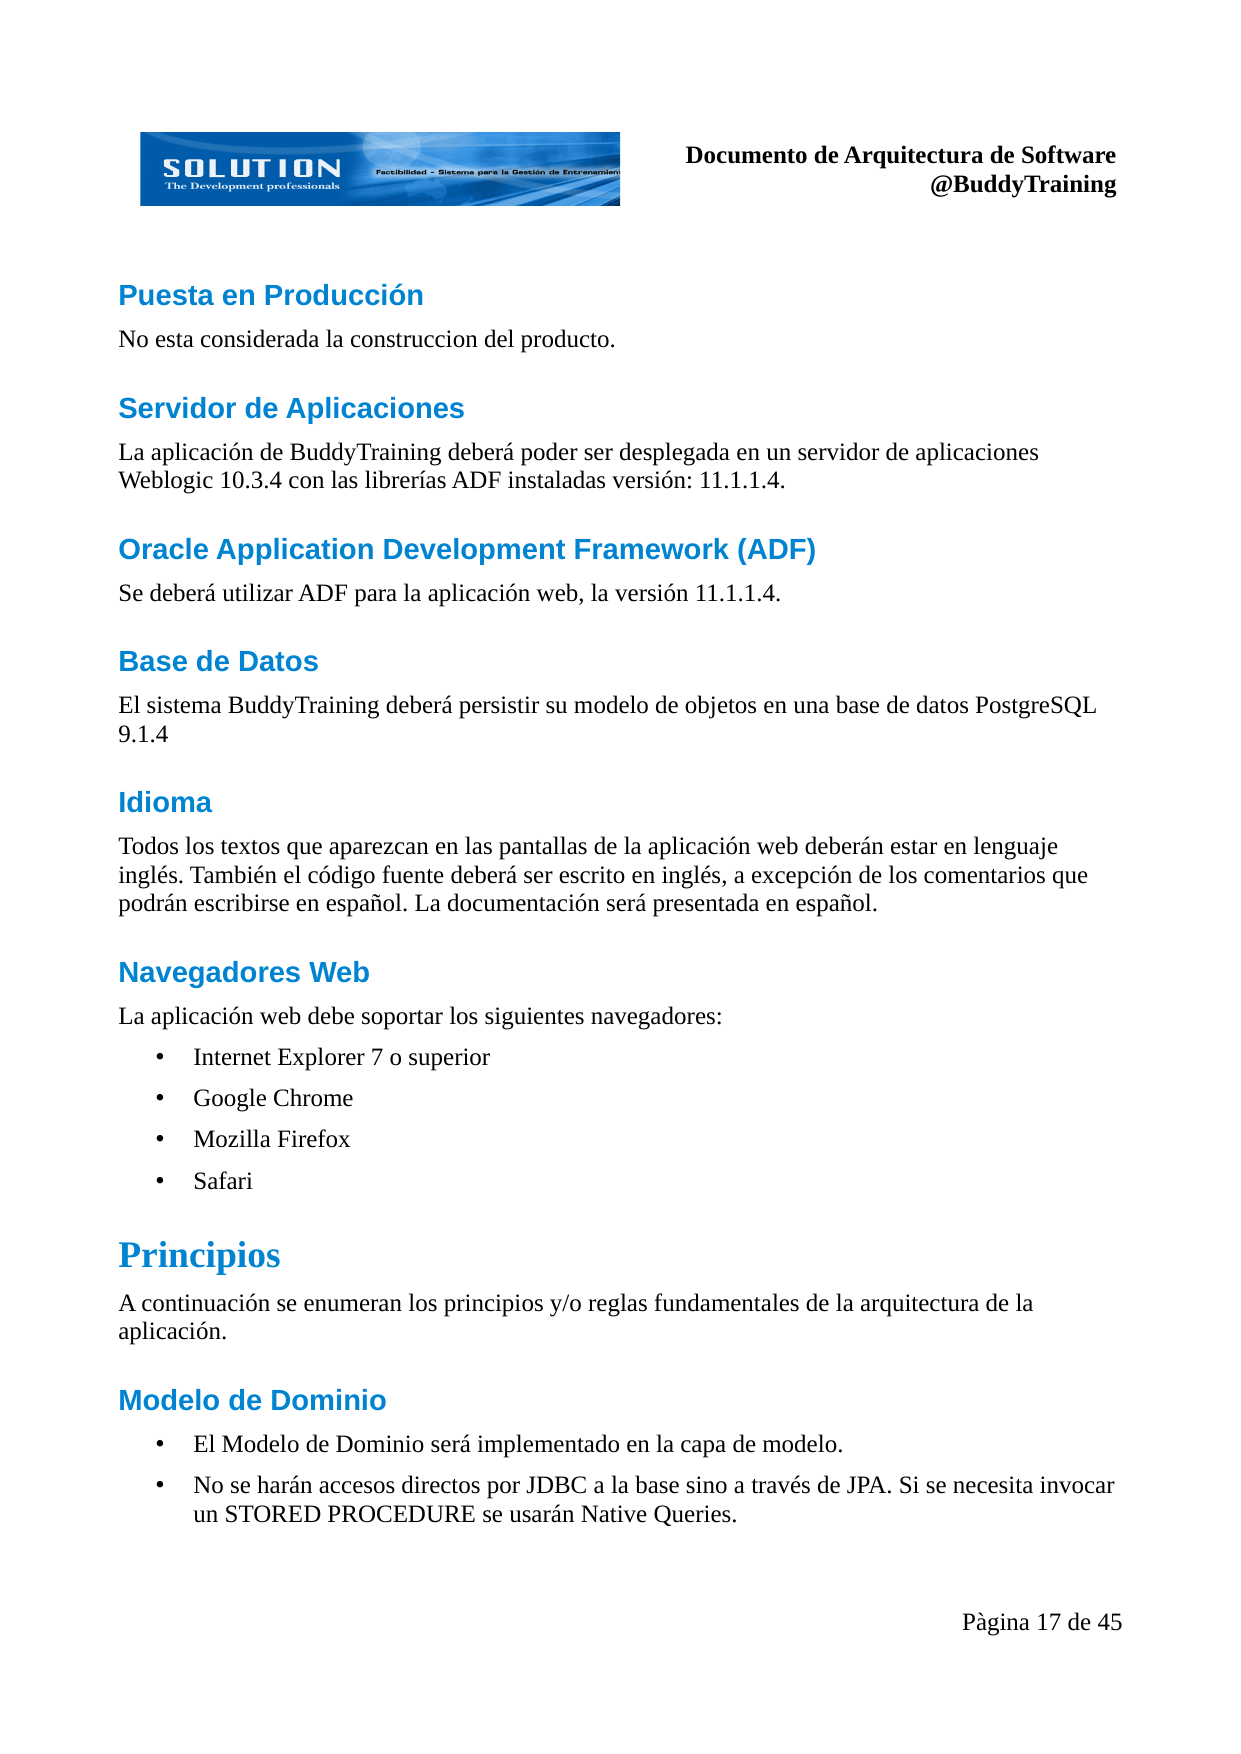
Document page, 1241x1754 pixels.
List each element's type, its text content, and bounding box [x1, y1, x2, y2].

list Mozilla Firefox [156, 1124, 1122, 1153]
subtitle Oracle Application Development Framework (ADF) [118, 532, 1122, 565]
list No se harán accesos directos por JDBC a la base sino a través de JPA. Si se necesita invocar un STORED PROCEDURE se usarán Native Queries. [156, 1470, 1122, 1527]
subtitle Puesta en Producción [118, 278, 1122, 312]
text La aplicación de BuddyTraining deberá poder ser desplegada en un servidor de aplicaciones Weblogic 10.3.4 con las librerías ADF instaladas versión: 11.1.1.4. [118, 437, 1122, 494]
subtitle Servidor de Aplicaciones [118, 391, 1122, 424]
list El Modelo de Dominio será implementado en la capa de modelo. [156, 1429, 1122, 1457]
subtitle Principios [118, 1232, 1122, 1275]
text No esta considerada la construccion del producto. [118, 324, 1122, 353]
text Todos los textos que aparezcan en las pantallas de la aplicación web deberán estar en lenguaje inglés. También el código fuente deberá ser escrito en inglés, a excepción de los comentarios que podrán escribirse en español. La documentación será presentada en español. [118, 831, 1122, 917]
list Safari [156, 1166, 1122, 1194]
text La aplicación web debe soportar los siguientes navegadores: [118, 1001, 1122, 1029]
subtitle Navegadores Web [118, 955, 1122, 988]
text El sistema BuddyTraining deberá persistir su modelo de objetos en una base de datos PostgreSQL 9.1.4 [118, 690, 1122, 747]
subtitle Modelo de Dominio [118, 1383, 1122, 1416]
subtitle Idioma [118, 785, 1122, 818]
picture [140, 132, 621, 206]
text Se deberá utilizar ADF para la aplicación web, la versión 11.1.1.4. [118, 578, 1122, 606]
list Google Chrome [156, 1083, 1122, 1112]
list Internet Explorer 7 o superior [156, 1042, 1122, 1071]
text A continuación se enumeran los principios y/o reglas fundamentales de la arquitectura de la aplicación. [118, 1288, 1122, 1345]
subtitle Base de Datos [118, 644, 1122, 677]
